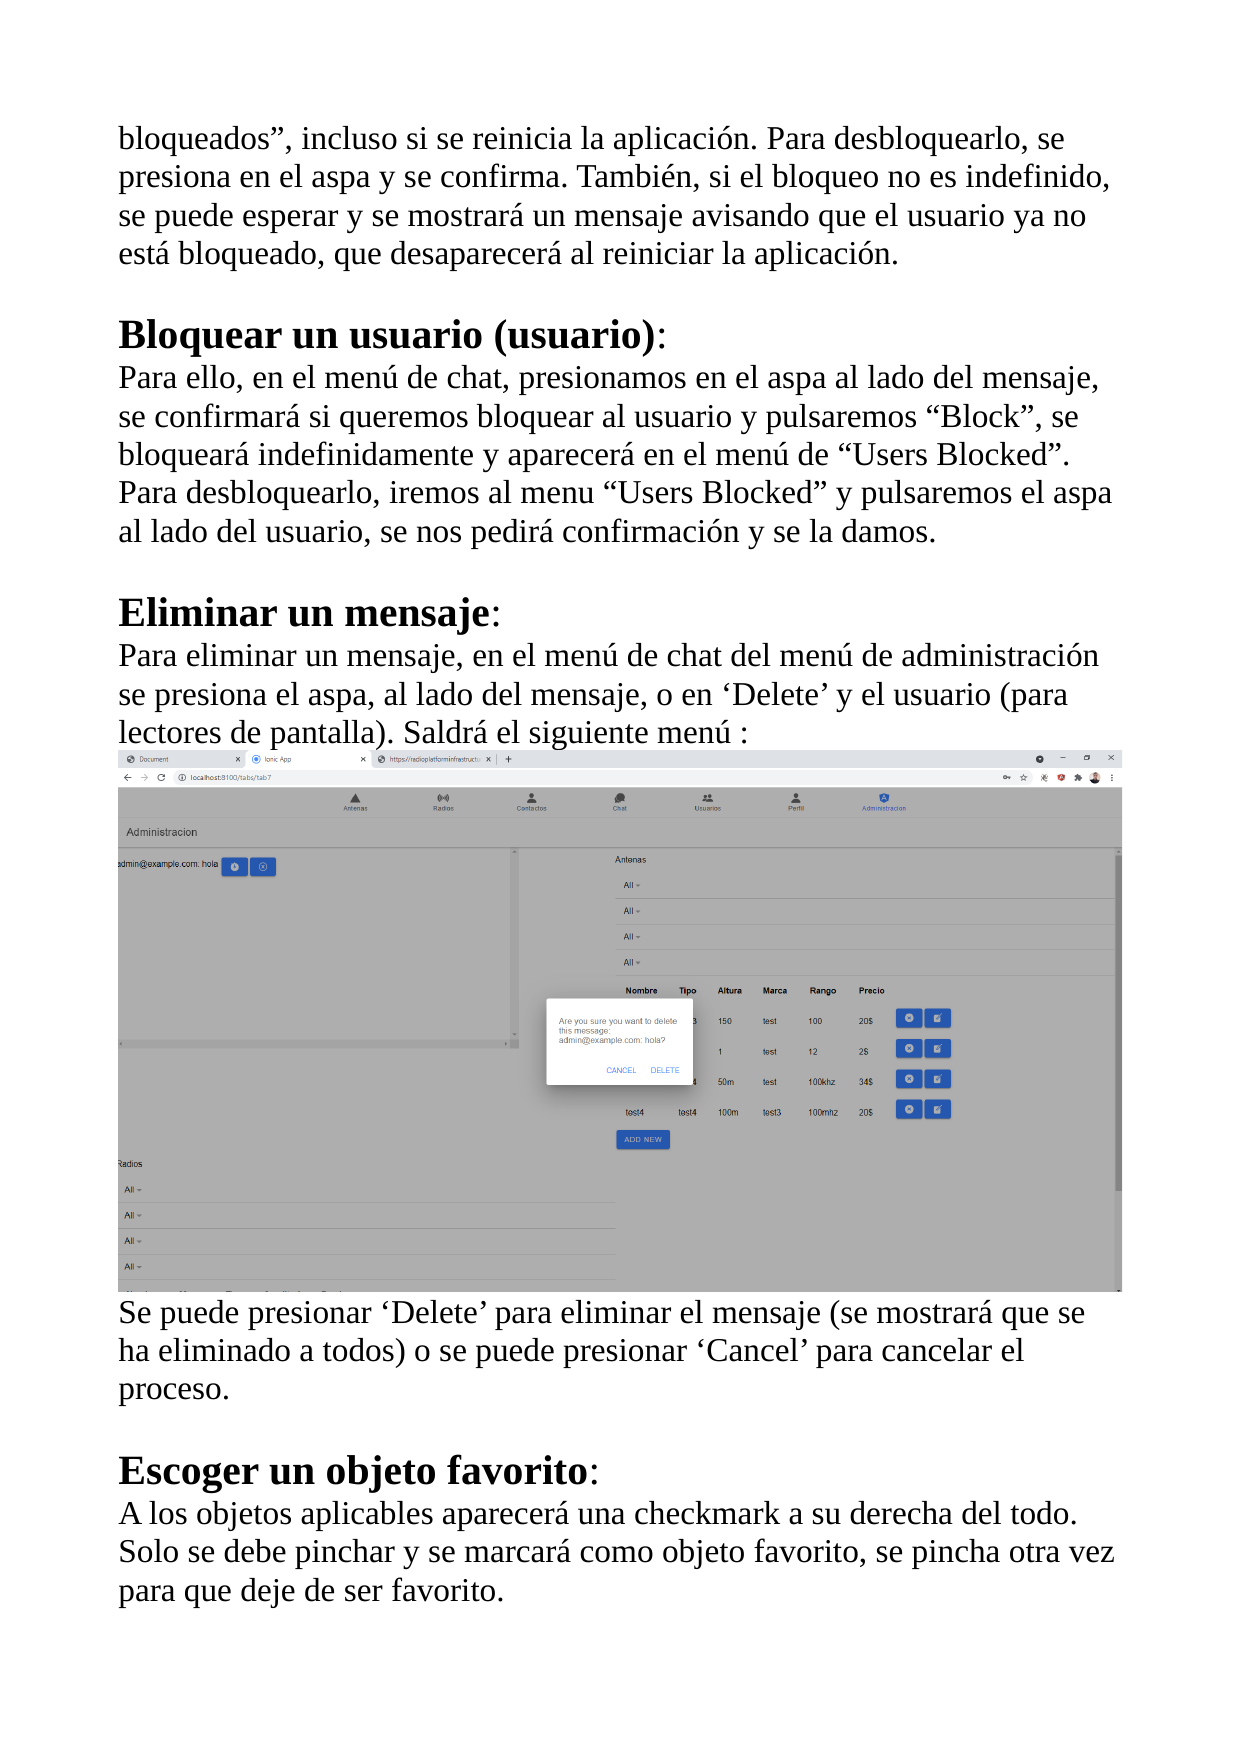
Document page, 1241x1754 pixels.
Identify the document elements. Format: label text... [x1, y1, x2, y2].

text Bloquear un usuario (usuario): [118, 310, 1122, 358]
text Se puede presionar ‘Delete’ para eliminar el mensaje (se mostrará que se ha eliminado a todos) o se puede presionar ‘Cancel’ para cancelar el proceso. [118, 1292, 1122, 1407]
text A los objetos aplicables aparecerá una checkmark a su derecha del todo. Solo se debe pinchar y se marcará como objeto favorito, se pincha otra vez para que deje de ser favorito. [118, 1493, 1122, 1608]
text Para eliminar un mensaje, en el menú de chat del menú de administración se presiona el aspa, al lado del mensaje, o en ‘Delete’ y el usuario (para lectores de pantalla). Saldrá el siguiente menú : [118, 636, 1122, 750]
text bloqueados”, incluso si se reinicia la aplicación. Para desbloquearlo, se presiona en el aspa y se confirma. También, si el bloqueo no es indefinido, se puede esperar y se mostrará un mensaje avisando que el usuario ya no está bloqueado, que desaparecerá al reiniciar la aplicación. [118, 118, 1122, 271]
text Escoger un objeto favorito: [118, 1445, 1122, 1493]
text Eliminar un mensaje: [118, 588, 1122, 636]
picture [118, 750, 1123, 1292]
text Para ello, en el menú de chat, presionamos en el aspa al lado del mensaje, se confirmará si queremos bloquear al usuario y pulsaremos “Block”, se bloqueará indefinidamente y aparecerá en el menú de “Users Blocked”. Para desbloquearlo, iremos al menu “Users Blocked” y pulsaremos el aspa al lado del usuario, se nos pedirá confirmación y se la damos. [118, 358, 1122, 549]
